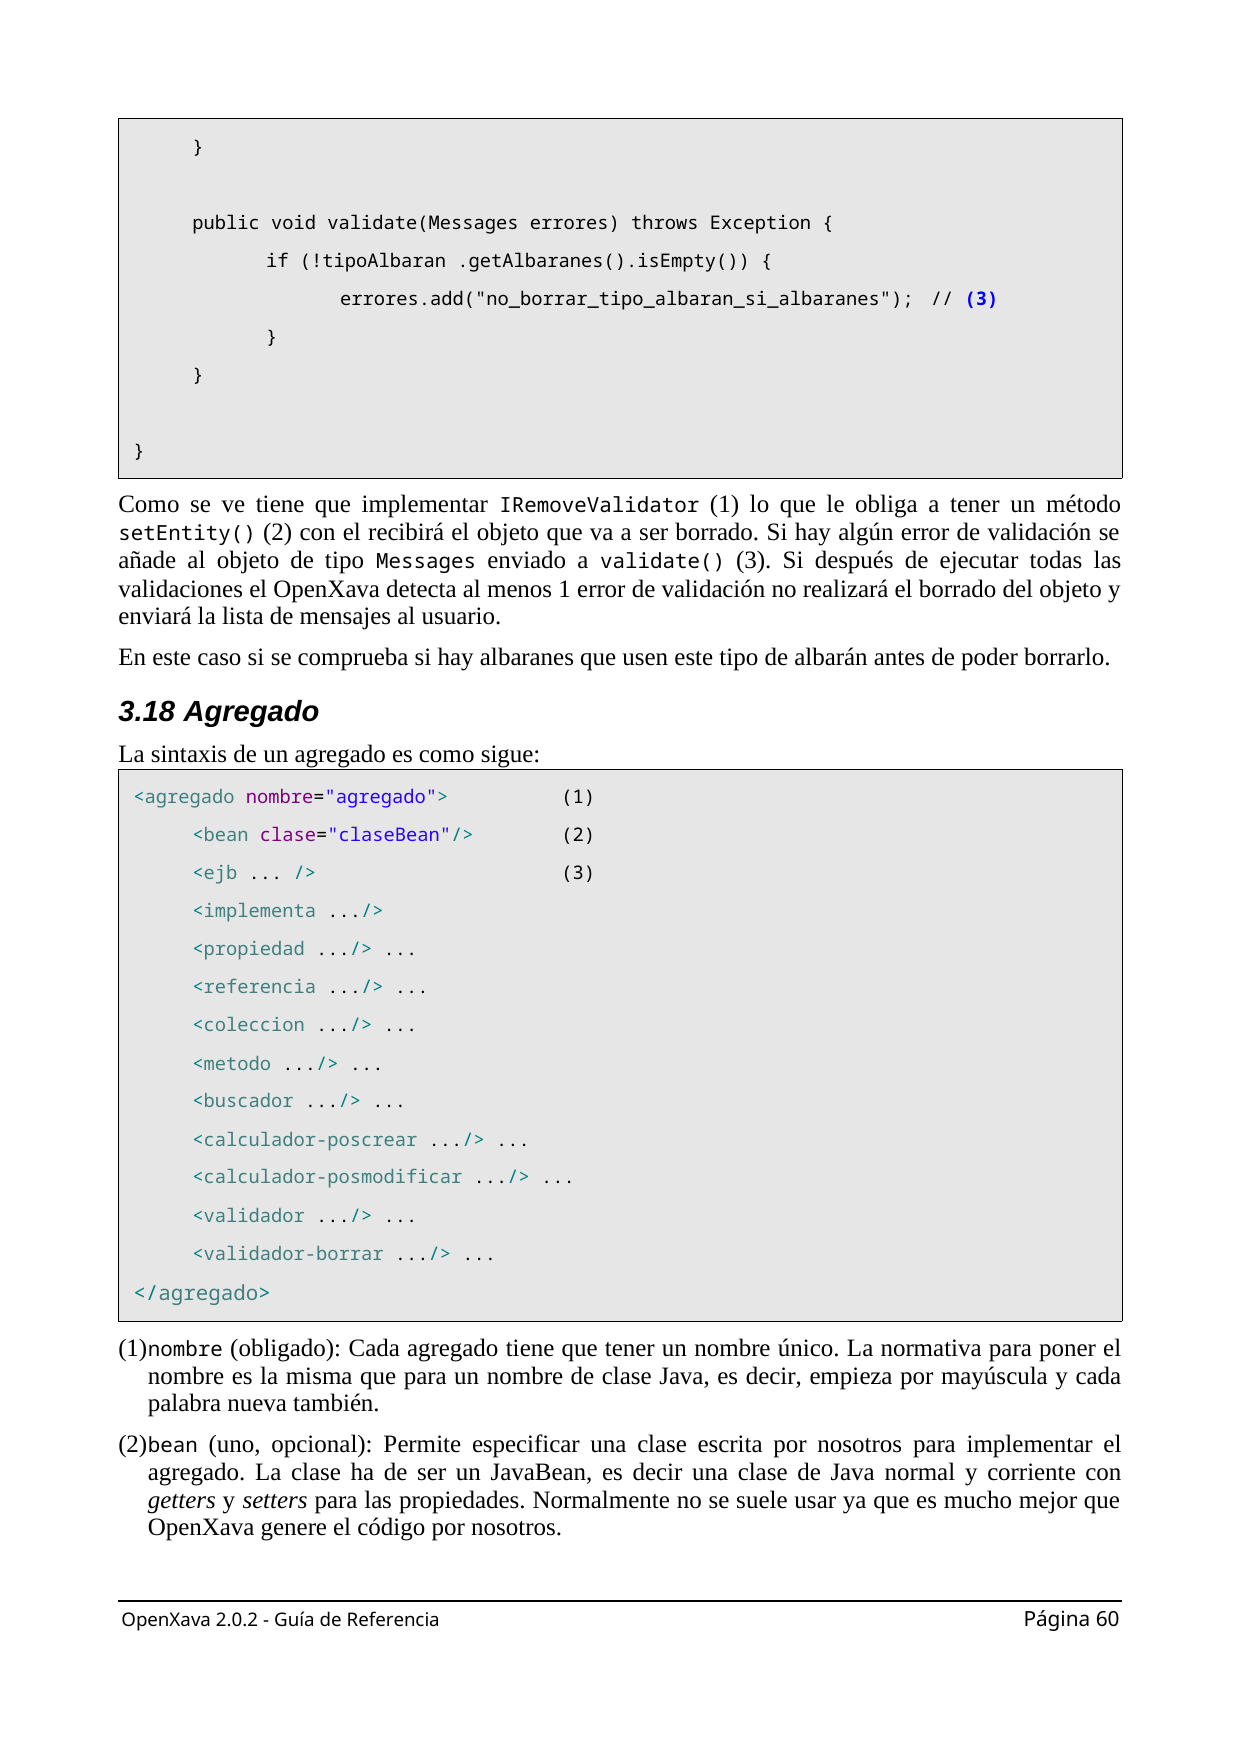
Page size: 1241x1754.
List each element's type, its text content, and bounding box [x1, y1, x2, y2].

text <calculador-posmodificar .../> ... [119, 1149, 1122, 1187]
text <metodo .../> ... [119, 1035, 1122, 1073]
text } [119, 308, 1122, 346]
text Como se ve tiene que implementar IRemoveValidator (1) lo que le obliga a tener un método setEntity() (2) con el recibirá el objeto que va a ser borrado. Si hay algún error de validación se añade al objeto de tipo Messages enviado a validate() (3). Si después de ejecutar todas las validaciones el OpenXava detecta al menos 1 error de validación no realizará el borrado del objeto y enviará la lista de mensajes al usuario. [118, 490, 1122, 630]
subtitle Agregado [118, 695, 1122, 728]
text En este caso si se comprueba si hay albaranes que usen este tipo de albarán antes de poder borrarlo. [118, 643, 1122, 670]
text <agregado nombre="agregado"> (1) [119, 770, 1122, 807]
list bean (uno, opcional): Permite especificar una clase escrita por nosotros para implementar el agregado. La clase ha de ser un JavaBean, es decir una clase de Java normal y corriente con getters y setters para las propiedades. Normalmente no se suele usar ya que es mucho mejor que OpenXava genere el código por nosotros. [118, 1430, 1122, 1541]
text <validador .../> ... [119, 1187, 1122, 1225]
text } [119, 346, 1122, 384]
text <bean clase="claseBean"/> (2) [119, 807, 1122, 845]
text <referencia .../> ... [119, 959, 1122, 997]
text } [119, 119, 1122, 156]
text public void validate(Messages errores) throws Exception { [119, 194, 1122, 232]
text if (!tipoAlbaran .getAlbaranes().isEmpty()) { [119, 232, 1122, 270]
list nombre (obligado): Cada agregado tiene que tener un nombre único. La normativa para poner el nombre es la misma que para un nombre de clase Java, es decir, empieza por mayúscula y cada palabra nueva también. [118, 1334, 1122, 1417]
text </agregado> [119, 1263, 1122, 1321]
text <calculador-poscrear .../> ... [119, 1111, 1122, 1149]
text <propiedad .../> ... [119, 921, 1122, 959]
text <ejb ... /> (3) [119, 845, 1122, 883]
text <validador-borrar .../> ... [119, 1225, 1122, 1263]
text } [119, 422, 1122, 478]
text <coleccion .../> ... [119, 997, 1122, 1035]
text <implementa .../> [119, 883, 1122, 921]
text La sintaxis de un agregado es como sigue: [118, 741, 1122, 769]
text errores.add("no_borrar_tipo_albaran_si_albaranes"); // (3) [119, 270, 1122, 308]
text <buscador .../> ... [119, 1073, 1122, 1111]
